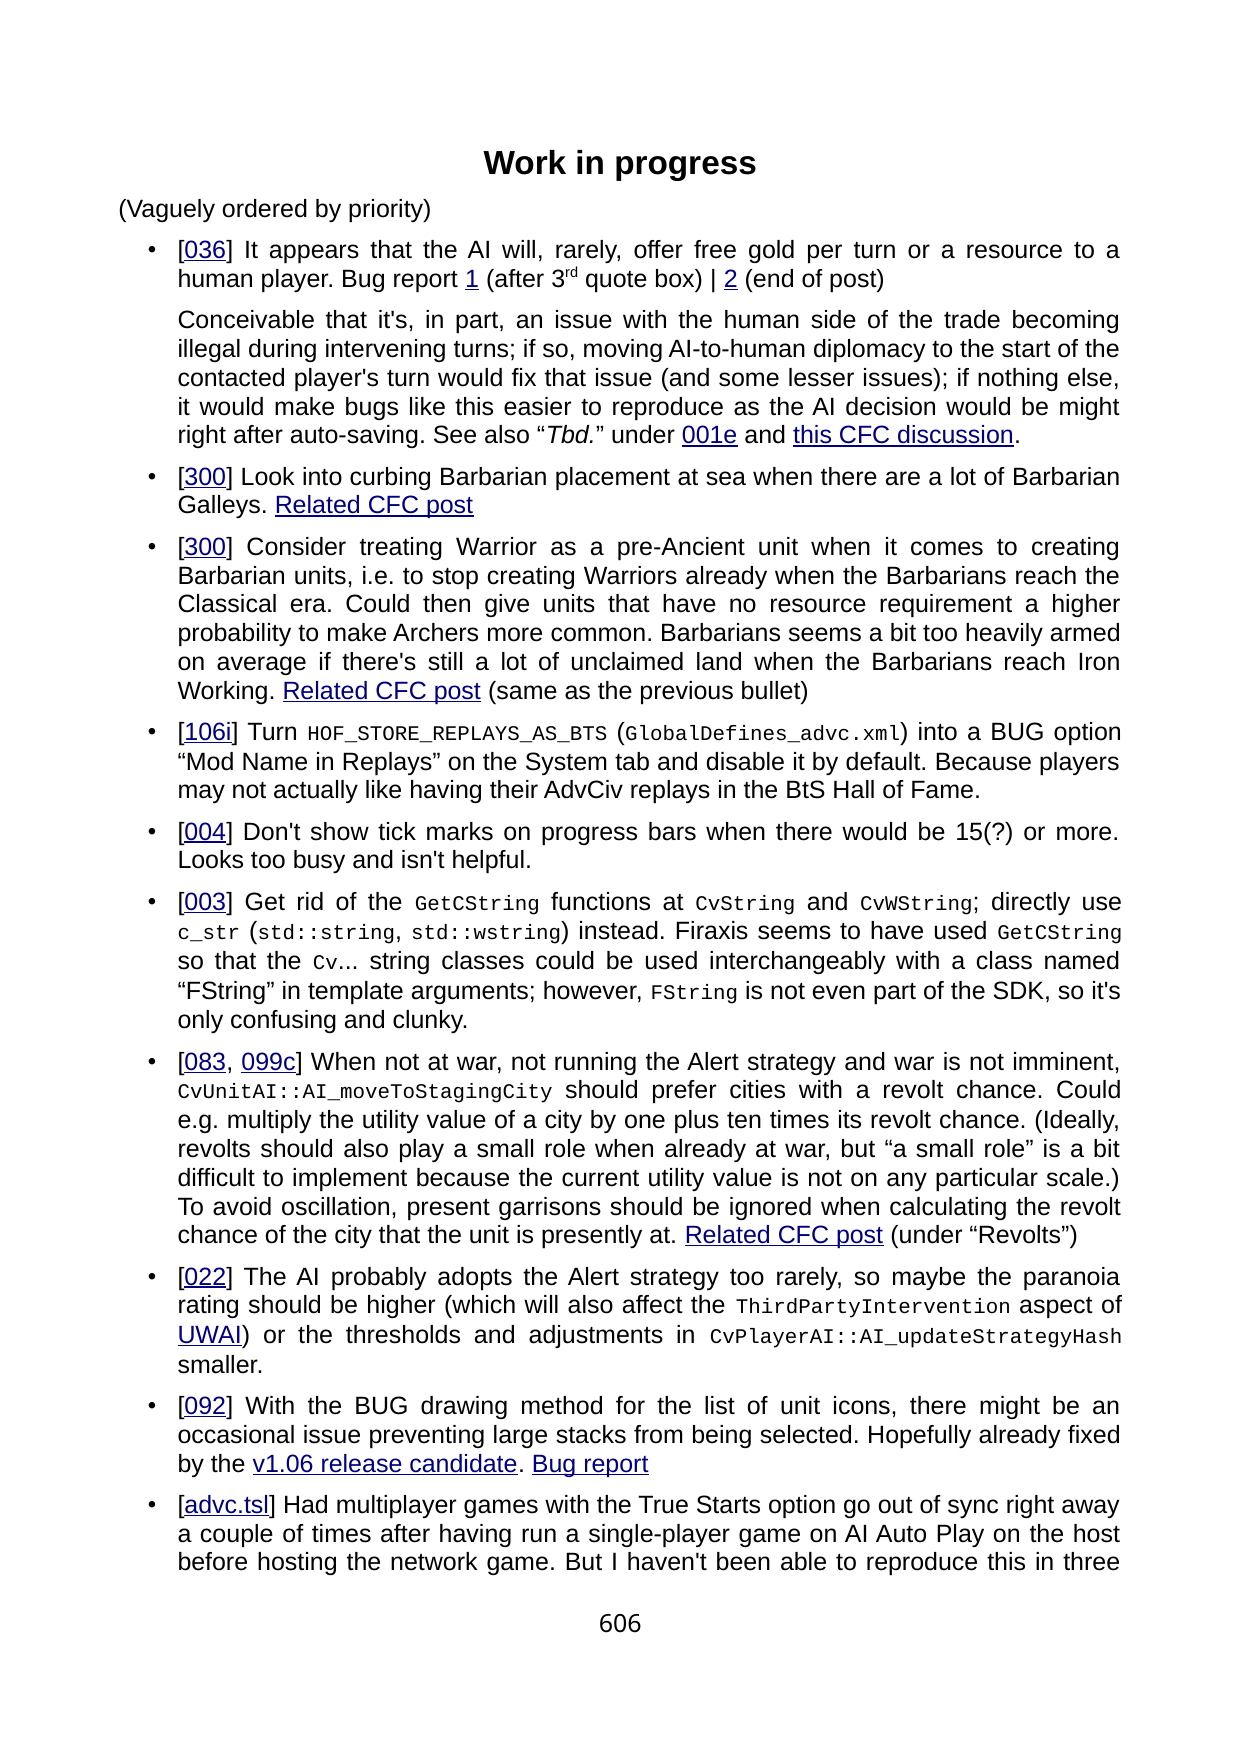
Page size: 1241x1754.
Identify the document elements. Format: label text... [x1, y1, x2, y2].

list [300] Consider treating Warrior as a pre-Ancient unit when it comes to creating Barbarian units, i.e. to stop creating Warriors already when the Barbarians reach the Classical era. Could then give units that have no resource requirement a higher probability to make Archers more common. Barbarians seems a bit too heavily armed on average if there's still a lot of unclaimed land when the Barbarians reach Iron Working. Related CFC post (same as the previous bullet) [148, 532, 1122, 704]
list [004] Don't show tick marks on progress bars when there would be 15(?) or more. Looks too busy and isn't helpful. [148, 817, 1122, 874]
list [083, 099c] When not at war, not running the Alert strategy and war is not imminent, CvUnitAI::AI_moveToStagingCity should prefer cities with a revolt chance. Could e.g. multiply the utility value of a city by one plus ten times its revolt chance. (Ideally, revolts should also play a small role when already at war, but “a small role” is a bit difficult to implement because the current utility value is not on any particular scale.) To avoid oscillation, present garrisons should be ignored when calculating the revolt chance of the city that the unit is presently at. Related CFC post (under “Revolts”) [148, 1047, 1122, 1249]
list Conceivable that it's, in part, an issue with the human side of the trade becoming illegal during intervening turns; if so, moving AI-to-human diplomacy to the start of the contacted player's turn would fix that issue (and some lesser issues); if nothing else, it would make bugs like this easier to reproduce as the AI decision would be might right after auto-saving. See also “Tbd.” under 001e and this CFC discussion. [148, 305, 1122, 449]
list [003] Get rid of the GetCString functions at CvString and CvWString; directly use c_str (std::string, std::wstring) instead. Firaxis seems to have used GetCString so that the Cv... string classes could be used interchangeably with a class named “FString” in template arguments; however, FString is not even part of the SDK, so it's only confusing and clunky. [148, 887, 1122, 1034]
list [092] With the BUG drawing method for the list of unit icons, there might be an occasional issue preventing large stacks from being selected. Hopefully already fixed by the v1.06 release candidate. Bug report [148, 1391, 1122, 1477]
list [106i] Turn HOF_STORE_REPLAYS_AS_BTS (GlobalDefines_advc.xml) into a BUG option “Mod Name in Replays” on the System tab and disable it by default. Because players may not actually like having their AdvCiv replays in the BtS Hall of Fame. [148, 717, 1122, 804]
list [advc.tsl] Had multiplayer games with the True Starts option go out of sync right away a couple of times after having run a single-player game on AI Auto Play on the host before hosting the network game. But I haven't been able to reproduce this in three [148, 1490, 1122, 1576]
list [036] It appears that the AI will, rarely, offer free gold per turn or a resource to a human player. Bug report 1 (after 3rd quote box) | 2 (end of post) [148, 235, 1122, 293]
text (Vaguely ordered by priority) [118, 194, 1122, 223]
list [022] The AI probably adopts the Alert strategy too rarely, so maybe the paranoia rating should be higher (which will also affect the ThirdPartyIntervention aspect of UWAI) or the thresholds and adjustments in CvPlayerAI::AI_updateStrategyHash smaller. [148, 1261, 1122, 1378]
subtitle Work in progress [118, 143, 1122, 182]
list [300] Look into curbing Barbarian placement at sea when there are a lot of Barbarian Galleys. Related CFC post [148, 462, 1122, 519]
